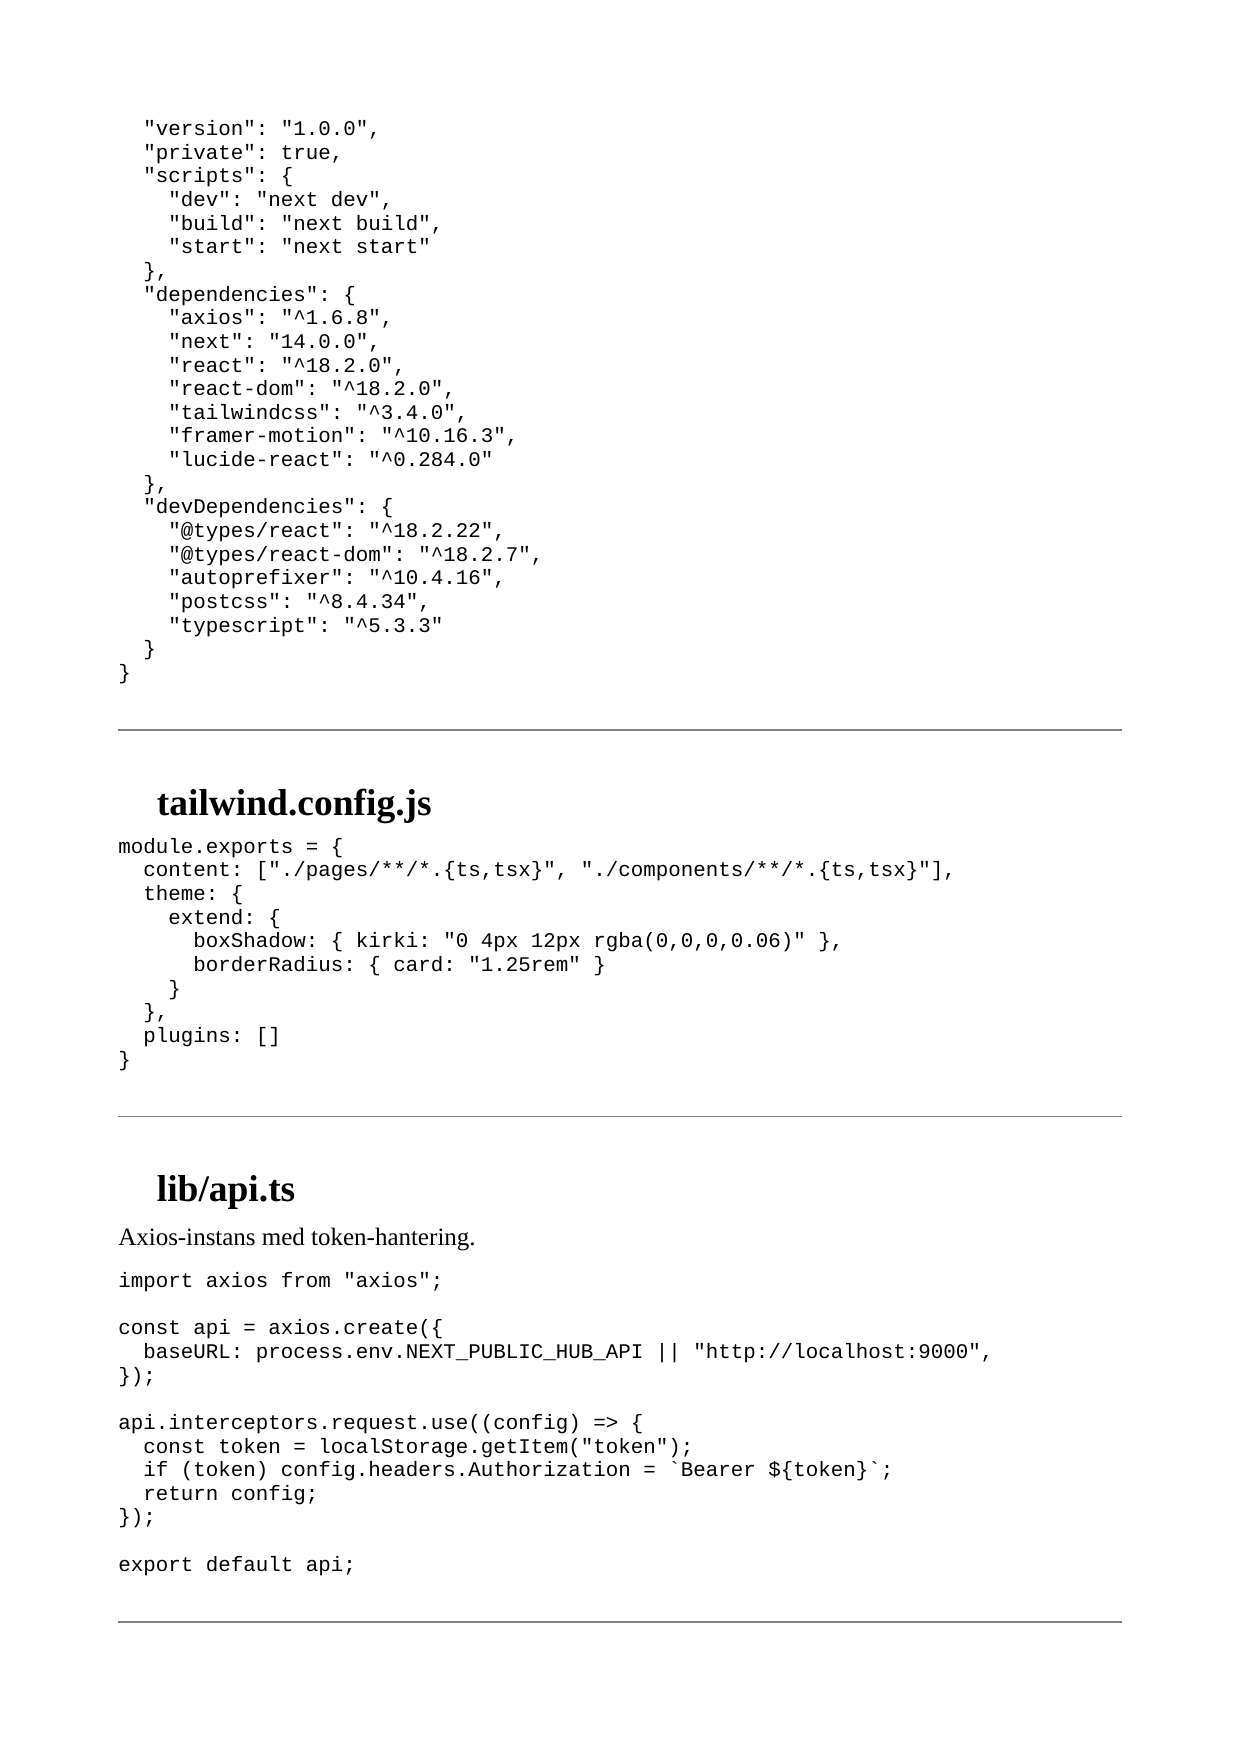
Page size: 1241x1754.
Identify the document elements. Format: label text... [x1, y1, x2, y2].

text "version": "1.0.0", [118, 118, 1122, 142]
text borderRadius: { card: "1.25rem" } [118, 954, 1122, 978]
subtitle 🌐 lib/api.ts [118, 1167, 1122, 1210]
text export default api; [118, 1554, 1122, 1577]
text baseURL: process.env.NEXT_PUBLIC_HUB_API || "http://localhost:9000", [118, 1341, 1122, 1365]
text "axios": "^1.6.8", [118, 307, 1122, 331]
text }); [118, 1365, 1122, 1388]
text "react-dom": "^18.2.0", [118, 378, 1122, 402]
text "scripts": { [118, 165, 1122, 189]
text theme: { [118, 883, 1122, 907]
text } [118, 1049, 1122, 1072]
text "autoprefixer": "^10.4.16", [118, 567, 1122, 591]
text "framer-motion": "^10.16.3", [118, 426, 1122, 449]
text "typescript": "^5.3.3" [118, 615, 1122, 638]
subtitle 🧩 tailwind.config.js [118, 780, 1122, 823]
text }, [118, 1001, 1122, 1025]
text "lucide-react": "^0.284.0" [118, 449, 1122, 473]
text "dev": "next dev", [118, 189, 1122, 213]
text } [118, 978, 1122, 1001]
text plugins: [] [118, 1025, 1122, 1049]
text extend: { [118, 907, 1122, 930]
text "postcss": "^8.4.34", [118, 591, 1122, 615]
text "start": "next start" [118, 236, 1122, 260]
text "@types/react-dom": "^18.2.7", [118, 544, 1122, 567]
text return config; [118, 1483, 1122, 1507]
text "@types/react": "^18.2.22", [118, 520, 1122, 544]
text content: ["./pages/**/*.{ts,tsx}", "./components/**/*.{ts,tsx}"], [118, 859, 1122, 883]
text Axios-instans med token-hantering. [118, 1222, 1122, 1251]
text const token = localStorage.getItem("token"); [118, 1436, 1122, 1459]
text if (token) config.headers.Authorization = `Bearer ${token}`; [118, 1459, 1122, 1483]
text }, [118, 473, 1122, 496]
text const api = axios.create({ [118, 1317, 1122, 1341]
text "private": true, [118, 142, 1122, 165]
text }); [118, 1507, 1122, 1530]
text api.interceptors.request.use((config) => { [118, 1412, 1122, 1436]
text boxShadow: { kirki: "0 4px 12px rgba(0,0,0,0.06)" }, [118, 930, 1122, 954]
text } [118, 662, 1122, 686]
text } [118, 638, 1122, 662]
text "build": "next build", [118, 213, 1122, 236]
text "devDependencies": { [118, 496, 1122, 520]
text "dependencies": { [118, 284, 1122, 307]
text "react": "^18.2.0", [118, 354, 1122, 378]
text }, [118, 260, 1122, 284]
text import axios from "axios"; [118, 1270, 1122, 1294]
text "tailwindcss": "^3.4.0", [118, 402, 1122, 426]
text module.exports = { [118, 836, 1122, 859]
text "next": "14.0.0", [118, 331, 1122, 354]
